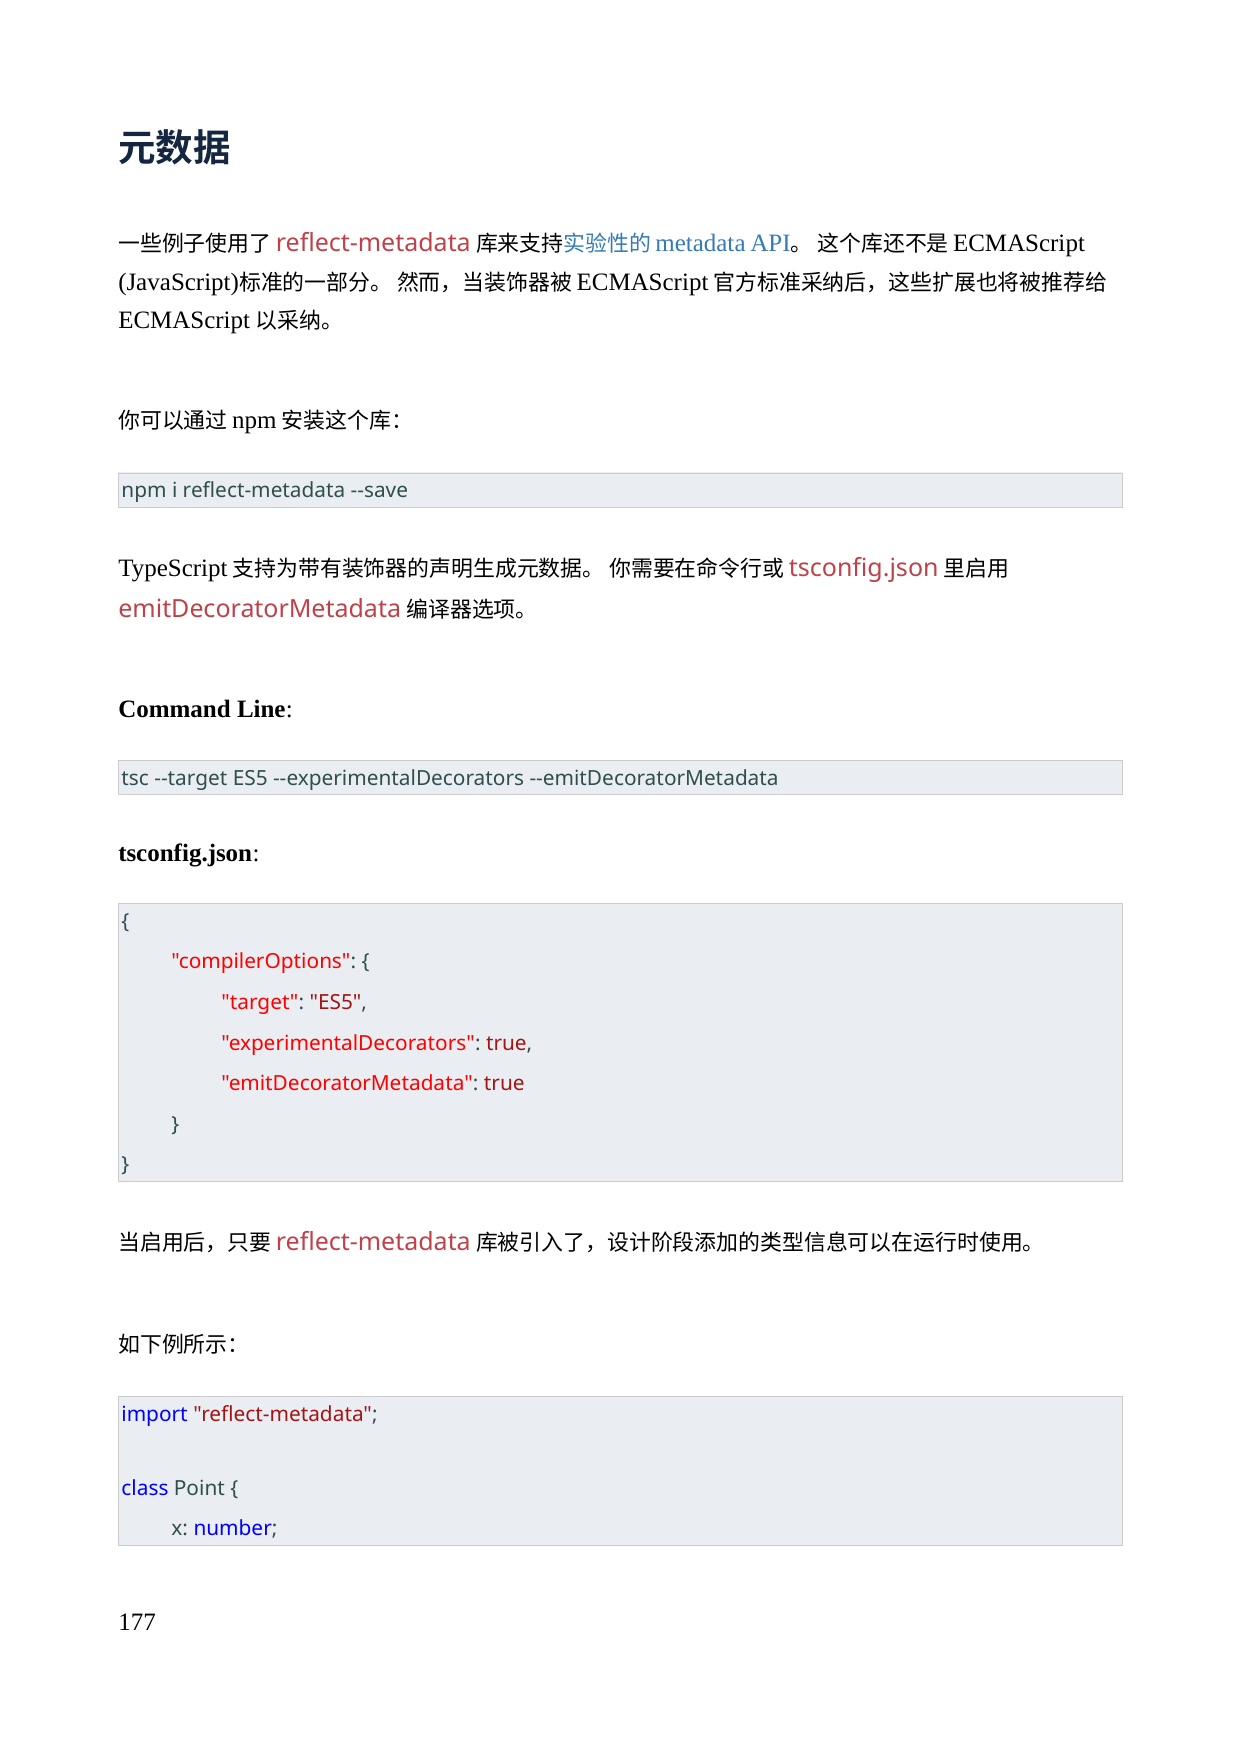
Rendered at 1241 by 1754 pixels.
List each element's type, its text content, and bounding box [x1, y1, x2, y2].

text 你可以通过npm安装这个库： [118, 403, 1122, 435]
text "emitDecoratorMetadata": true [119, 1065, 1122, 1097]
text x: number; [119, 1511, 1122, 1545]
text 当启用后，只要reflect-metadata库被引入了，设计阶段添加的类型信息可以在运行时使用。 [118, 1224, 1122, 1258]
text TypeScript支持为带有装饰器的声明生成元数据。 你需要在命令行或tsconfig.json里启用emitDecoratorMetadata编译器选项。 [118, 550, 1122, 625]
text Command Line: [118, 694, 1122, 723]
text "experimentalDecorators": true, [119, 1025, 1122, 1056]
text 一些例子使用了reflect-metadata库来支持实验性的metadata API。 这个库还不是ECMAScript (JavaScript)标准的一部分。 然而，当装饰器被ECMAScript官方标准采纳后，这些扩展也将被推荐给ECMAScript以采纳。 [118, 225, 1122, 334]
text } [119, 1106, 1122, 1137]
text tsconfig.json: [118, 838, 1122, 866]
text class Point { [119, 1470, 1122, 1502]
text npm i reflect-metadata --save [119, 474, 1122, 507]
text import "reflect-metadata"; [119, 1397, 1122, 1428]
text "compilerOptions": { [119, 944, 1122, 975]
text } [119, 1146, 1122, 1181]
text "target": "ES5", [119, 984, 1122, 1016]
text { [119, 904, 1122, 935]
text tsc --target ES5 --experimentalDecorators --emitDecoratorMetadata [119, 761, 1122, 794]
subtitle 元数据 [118, 118, 1122, 172]
text 如下例所示： [118, 1327, 1122, 1359]
